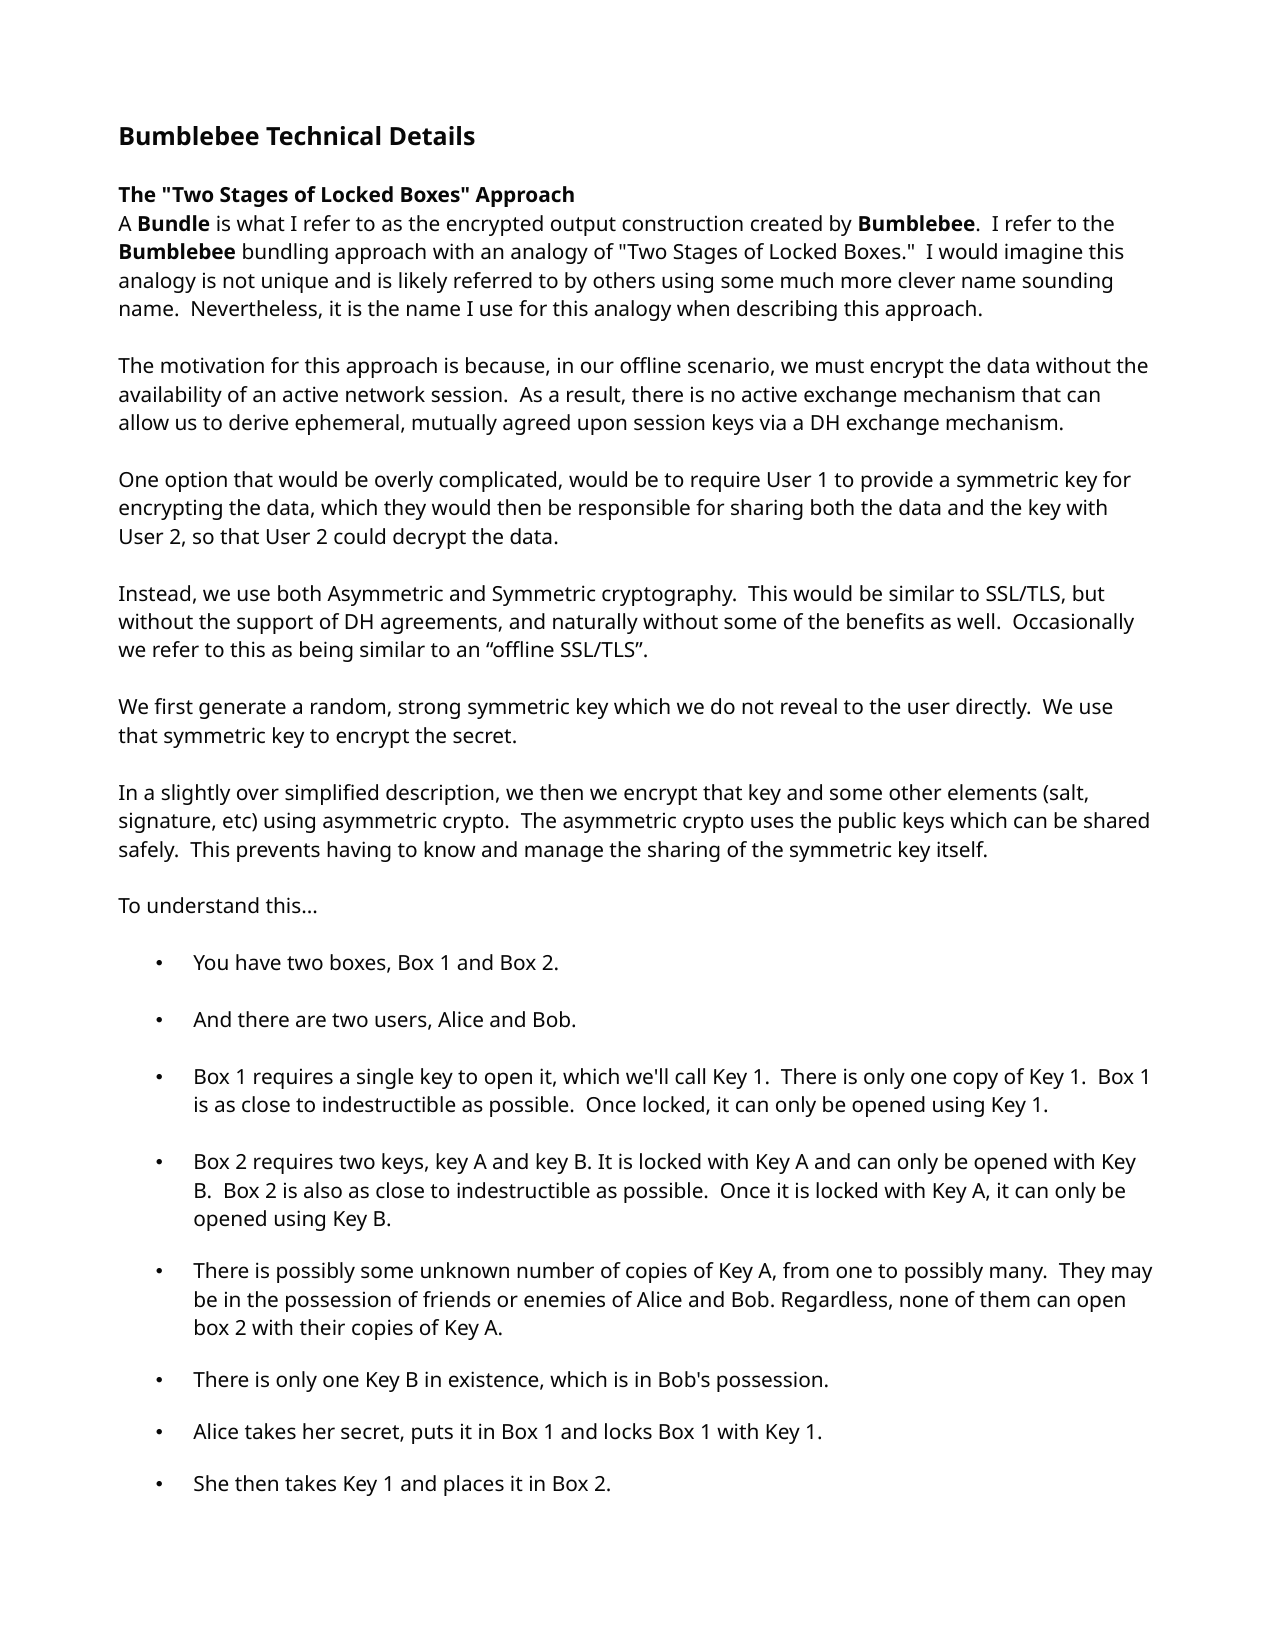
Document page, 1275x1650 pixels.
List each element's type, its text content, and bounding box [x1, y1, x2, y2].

list There is only one Key B in existence, which is in Bob's possession. [156, 1365, 1157, 1394]
list You have two boxes, Box 1 and Box 2. [156, 948, 1157, 977]
list There is possibly some unknown number of copies of Key A, from one to possibly many. They may be in the possession of friends or enemies of Alice and Bob. Regardless, none of them can open box 2 with their copies of Key A. [156, 1256, 1157, 1342]
text The motivation for this approach is because, in our offline scenario, we must encrypt the data without the availability of an active network session. As a result, there is no active exchange mechanism that can allow us to derive ephemeral, mutually agreed upon session keys via a DH exchange mechanism. [118, 351, 1157, 437]
text In a slightly over simplified description, we then we encrypt that key and some other elements (salt, signature, etc) using asymmetric crypto. The asymmetric crypto uses the public keys which can be shared safely. This prevents having to know and manage the sharing of the symmetric key itself. [118, 778, 1157, 863]
list Box 2 requires two keys, key A and key B. It is locked with Key A and can only be opened with Key B. Box 2 is also as close to indestructible as possible. Once it is locked with Key A, it can only be opened using Key B. [156, 1147, 1157, 1233]
text One option that would be overly complicated, would be to require User 1 to provide a symmetric key for encrypting the data, which they would then be responsible for sharing both the data and the key with User 2, so that User 2 could decrypt the data. [118, 465, 1157, 550]
list And there are two users, Alice and Bob. [156, 1005, 1157, 1034]
text The "Two Stages of Locked Boxes" Approach [118, 181, 1157, 209]
text Bumblebee Technical Details [118, 118, 1157, 152]
text A Bundle is what I refer to as the encrypted output construction created by Bumblebee. I refer to the Bumblebee bundling approach with an analogy of "Two Stages of Locked Boxes." I would imagine this analogy is not unique and is likely referred to by others using some much more clever name sounding name. Nevertheless, it is the name I use for this analogy when describing this approach. [118, 209, 1157, 323]
list She then takes Key 1 and places it in Box 2. [156, 1469, 1157, 1498]
text Instead, we use both Asymmetric and Symmetric cryptography. This would be similar to SSL/TLS, but without the support of DH agreements, and naturally without some of the benefits as well. Occasionally we refer to this as being similar to an “offline SSL/TLS”. [118, 579, 1157, 664]
list Box 1 requires a single key to open it, which we'll call Key 1. There is only one copy of Key 1. Box 1 is as close to indestructible as possible. Once locked, it can only be opened using Key 1. [156, 1062, 1157, 1119]
text To understand this... [118, 892, 1157, 920]
text We first generate a random, strong symmetric key which we do not reveal to the user directly. We use that symmetric key to encrypt the secret. [118, 692, 1157, 749]
list Alice takes her secret, puts it in Box 1 and locks Box 1 with Key 1. [156, 1417, 1157, 1446]
